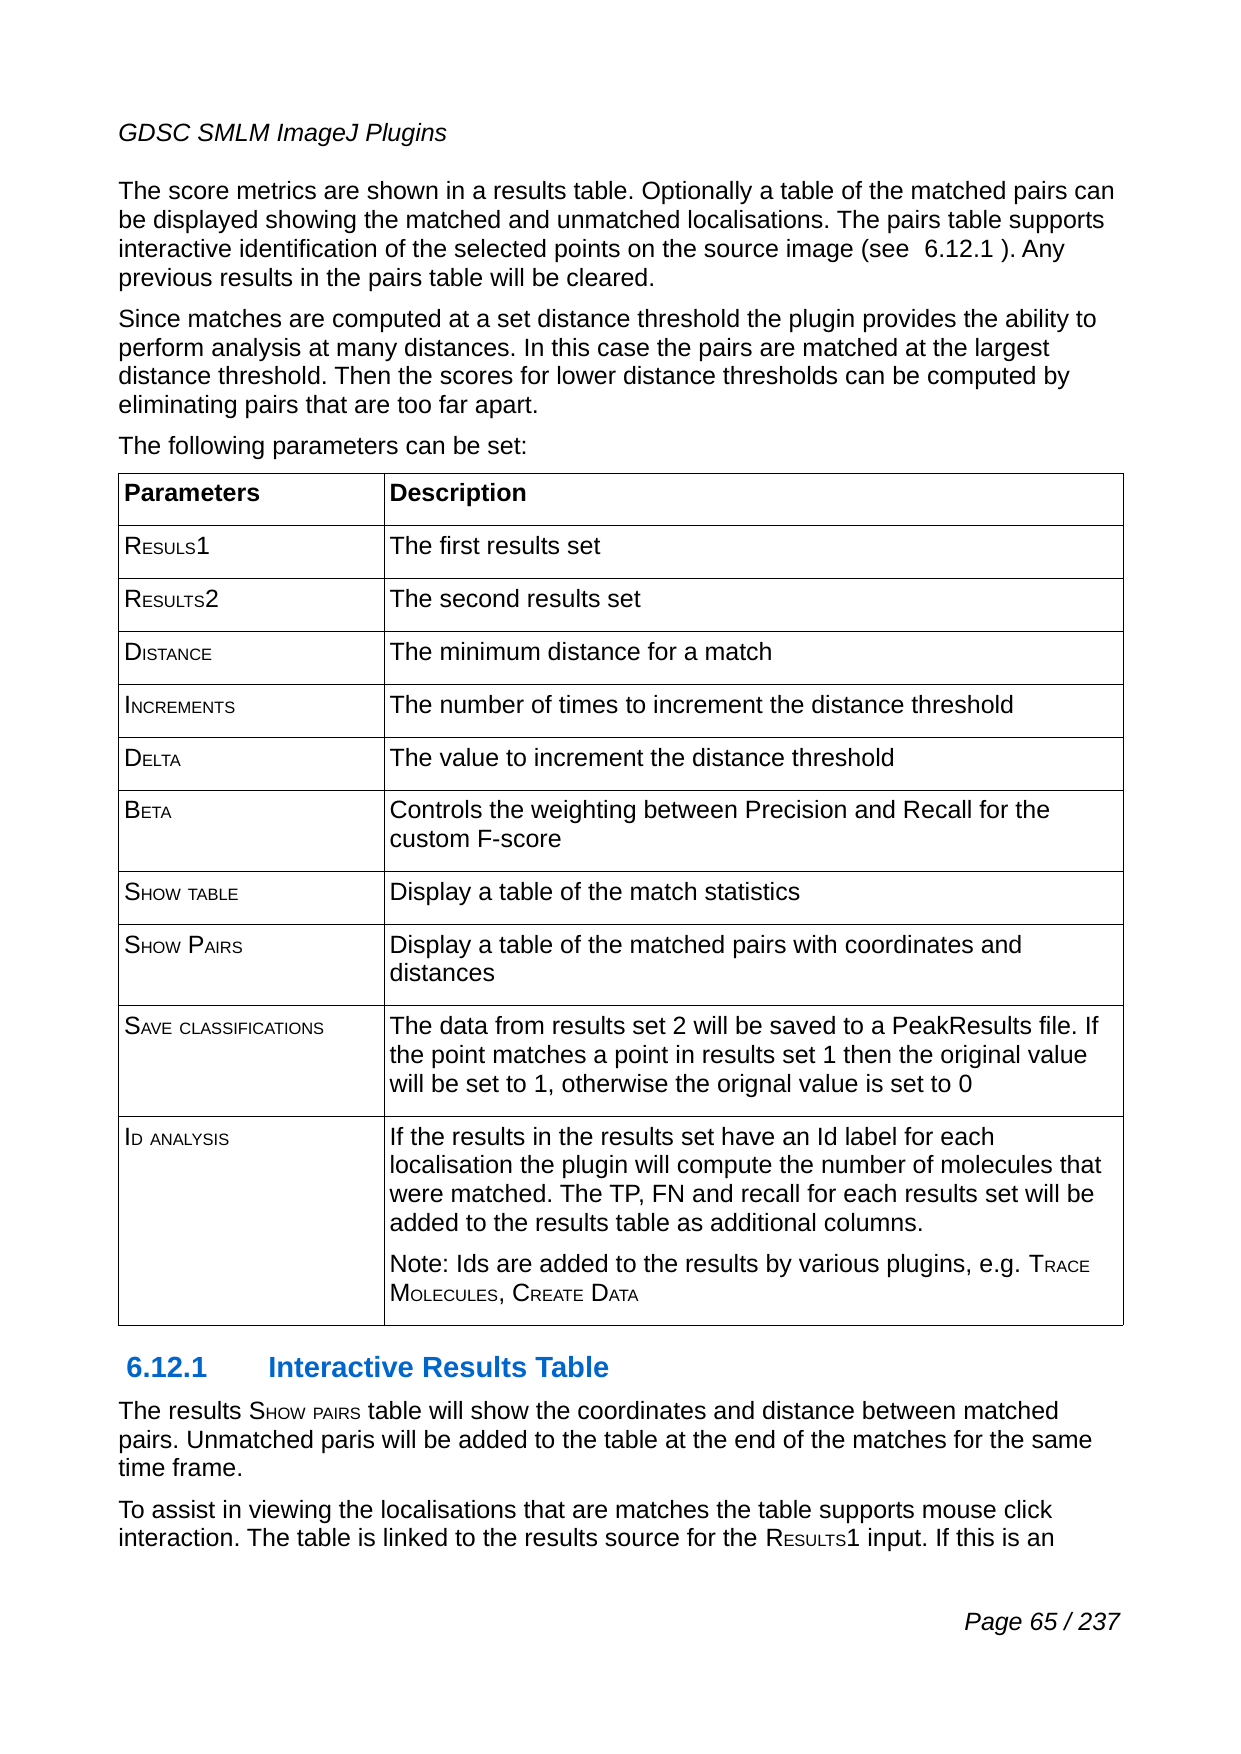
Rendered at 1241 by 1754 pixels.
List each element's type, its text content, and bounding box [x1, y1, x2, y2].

table_cell The second results set [385, 579, 1123, 631]
table_cell Controls the weighting between Precision and Recall for the custom F-score [385, 791, 1123, 871]
text To assist in viewing the localisations that are matches the table supports mouse click interaction. The table is linked to the results source for the Results1 input. If this is an [118, 1495, 1122, 1552]
table_cell The number of times to increment the distance threshold [385, 685, 1123, 737]
table_cell Id analysis [119, 1117, 384, 1325]
table_cell The value to increment the distance threshold [385, 738, 1123, 789]
table_cell Save classifications [119, 1006, 384, 1116]
table_cell Increments [119, 685, 384, 737]
table_header Description [385, 474, 1123, 525]
table_cell Display a table of the matched pairs with coordinates and distances [385, 925, 1123, 1005]
table_cell Resuls1 [119, 526, 384, 578]
table_cell Show table [119, 872, 384, 924]
text The score metrics are shown in a results table. Optionally a table of the matched pairs can be displayed showing the matched and unmatched localisations. The pairs table supports interactive identification of the selected points on the source image (see 6.12.1). Any previous results in the pairs table will be cleared. [118, 176, 1122, 291]
table_cell Display a table of the match statistics [385, 872, 1123, 924]
table_cell If the results in the results set have an Id label for each localisation the plugin will compute the number of molecules that were matched. The TP, FN and recall for each results set will be added to the results table as additional columns. Note: Ids are added to the results by various plugins, e.g. Trace Molecules, Create Data [385, 1117, 1123, 1325]
text The results Show pairs table will show the coordinates and distance between matched pairs. Unmatched paris will be added to the table at the end of the matches for the same time frame. [118, 1396, 1122, 1482]
text Since matches are computed at a set distance threshold the plugin provides the ability to perform analysis at many distances. In this case the pairs are matched at the largest distance threshold. Then the scores for lower distance thresholds can be computed by eliminating pairs that are too far apart. [118, 304, 1122, 419]
table_cell Show Pairs [119, 925, 384, 1005]
table_cell Results2 [119, 579, 384, 631]
subtitle Interactive Results Table [118, 1350, 1122, 1383]
table_cell The minimum distance for a match [385, 632, 1123, 684]
table_cell Distance [119, 632, 384, 684]
table_cell Delta [119, 738, 384, 789]
table_header Parameters [119, 474, 384, 525]
table_cell The first results set [385, 526, 1123, 578]
table_cell The data from results set 2 will be saved to a PeakResults file. If the point matches a point in results set 1 then the original value will be set to 1, otherwise the orignal value is set to 0 [385, 1006, 1123, 1116]
text The following parameters can be set: [118, 431, 1122, 460]
table_cell Beta [119, 791, 384, 871]
